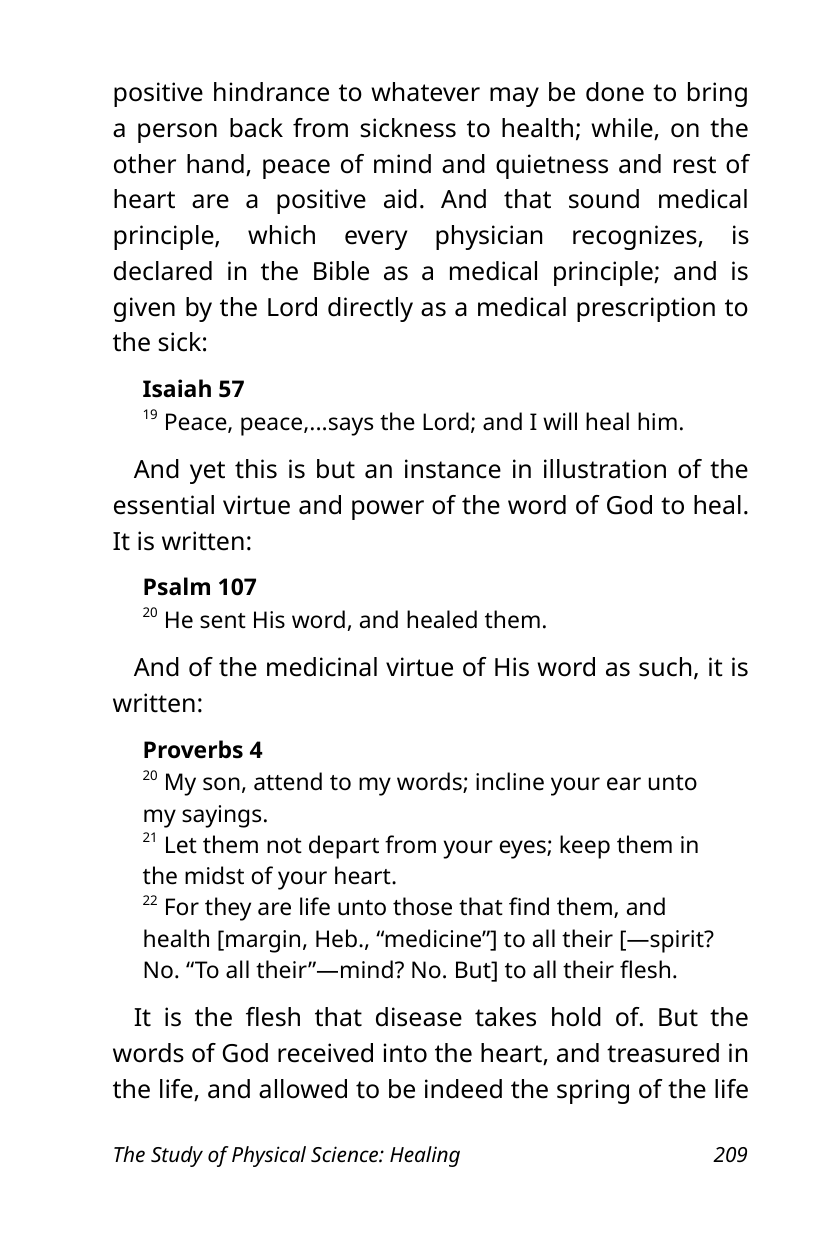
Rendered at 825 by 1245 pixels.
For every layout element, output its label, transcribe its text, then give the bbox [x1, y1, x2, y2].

text 20 My son, attend to my words; incline your ear unto my sayings. [142, 766, 720, 829]
text 19 Peace, peace,...says the Lord; and I will heal him. [142, 406, 720, 437]
text Proverbs 4 [142, 734, 750, 765]
text 21 Let them not depart from your eyes; keep them in the midst of your heart. [142, 829, 720, 891]
text 20 He sent His word, and healed them. [142, 604, 720, 635]
text positive hindrance to whatever may be done to bring a person back from sickness to health; while, on the other hand, peace of mind and quietness and rest of heart are a positive aid. And that sound medical principle, which every physician recognizes, is declared in the Bible as a medical principle; and is given by the Lord directly as a medical prescription to the sick: [112, 75, 750, 359]
text And of the medicinal virtue of His word as such, it is written: [112, 650, 750, 720]
text 22 For they are life unto those that find them, and health [margin, Heb., “medicine”] to all their [—spirit? No. “To all their”—mind? No. But] to all their flesh. [142, 891, 720, 985]
text Isaiah 57 [142, 373, 750, 404]
text It is the flesh that disease takes hold of. But the words of God received into the heart, and treasured in the life, and allowed to be indeed the spring of the life [112, 1000, 750, 1106]
text Psalm 107 [142, 571, 750, 602]
text And yet this is but an instance in illustration of the essential virtue and power of the word of God to heal. It is written: [112, 452, 750, 557]
